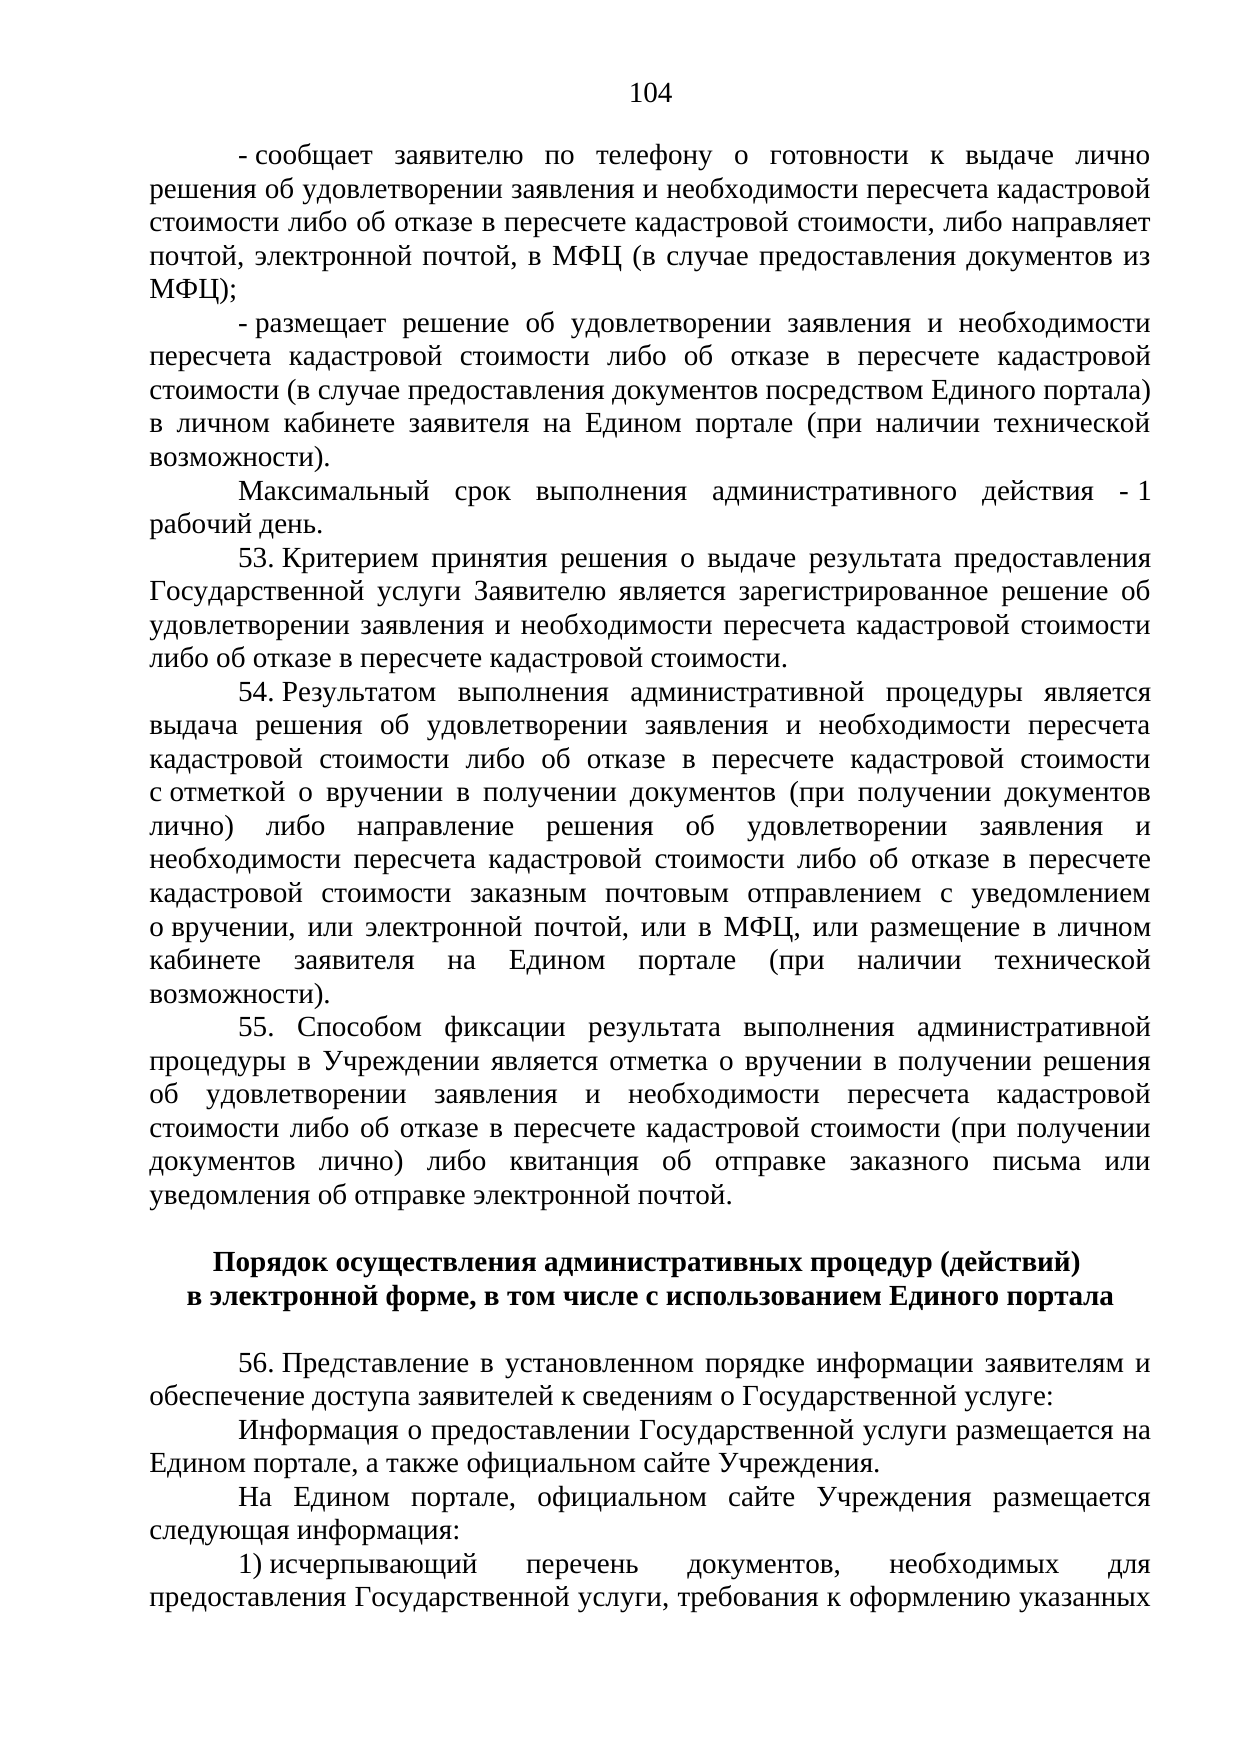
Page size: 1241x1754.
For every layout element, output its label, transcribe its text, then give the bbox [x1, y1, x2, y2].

text Максимальный срок выполнения административного действия - 1 рабочий день. [149, 473, 1152, 540]
text 53. Критерием принятия решения о выдаче результата предоставления Государственной услуги Заявителю является зарегистрированное решение об удовлетворении заявления и необходимости пересчета кадастровой стоимости либо об отказе в пересчете кадастровой стоимости. [149, 540, 1152, 674]
text 1) исчерпывающий перечень документов, необходимых для предоставления Государственной услуги, требования к оформлению указанных [149, 1546, 1152, 1613]
text На Едином портале, официальном сайте Учреждения размещается следующая информация: [149, 1479, 1152, 1546]
text Информация о предоставлении Государственной услуги размещается на Едином портале, а также официальном сайте Учреждения. [149, 1412, 1152, 1479]
text - размещает решение об удовлетворении заявления и необходимости пересчета кадастровой стоимости либо об отказе в пересчете кадастровой стоимости (в случае предоставления документов посредством Единого портала) в личном кабинете заявителя на Едином портале (при наличии технической возможности). [149, 305, 1152, 473]
text 56. Представление в установленном порядке информации заявителям и обеспечение доступа заявителей к сведениям о Государственной услуге: [149, 1345, 1152, 1412]
text - сообщает заявителю по телефону о готовности к выдаче лично решения об удовлетворении заявления и необходимости пересчета кадастровой стоимости либо об отказе в пересчете кадастровой стоимости, либо направляет почтой, электронной почтой, в МФЦ (в случае предоставления документов из МФЦ); [149, 137, 1152, 305]
text 55. Способом фиксации результата выполнения административной процедуры в Учреждении является отметка о вручении в получении решения об удовлетворении заявления и необходимости пересчета кадастровой стоимости либо об отказе в пересчете кадастровой стоимости (при получении документов лично) либо квитанция об отправке заказного письма или уведомления об отправке электронной почтой. [149, 1009, 1152, 1211]
text Порядок осуществления административных процедур (действий) в электронной форме, в том числе с использованием Единого портала [149, 1244, 1152, 1311]
text 54. Результатом выполнения административной процедуры является выдача решения об удовлетворении заявления и необходимости пересчета кадастровой стоимости либо об отказе в пересчете кадастровой стоимости с отметкой о вручении в получении документов (при получении документов лично) либо направление решения об удовлетворении заявления и необходимости пересчета кадастровой стоимости либо об отказе в пересчете кадастровой стоимости заказным почтовым отправлением с уведомлением о вручении, или электронной почтой, или в МФЦ, или размещение в личном кабинете заявителя на Едином портале (при наличии технической возможности). [149, 674, 1152, 1009]
